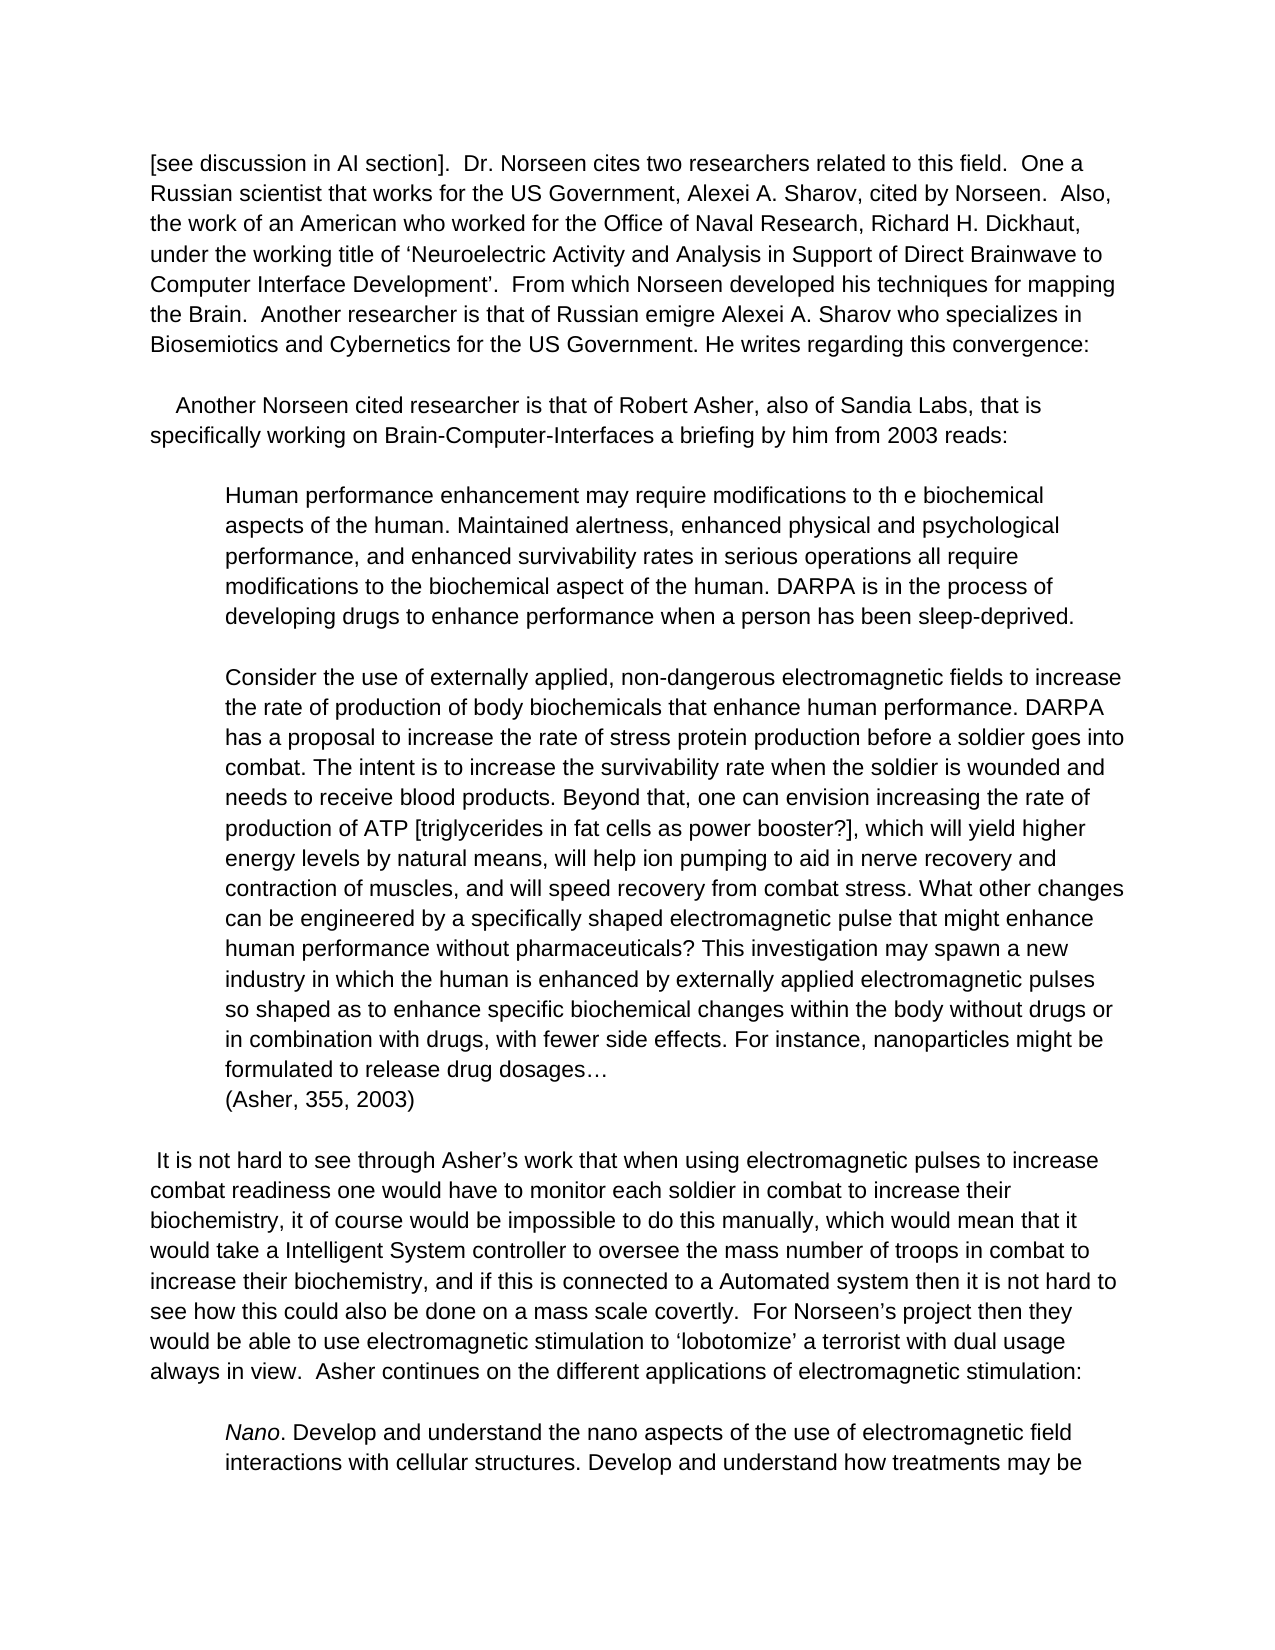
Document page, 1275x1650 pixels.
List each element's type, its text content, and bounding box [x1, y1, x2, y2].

text Human performance enhancement may require modifications to th e biochemical aspects of the human. Maintained alertness, enhanced physical and psychological performance, and enhanced survivability rates in serious operations all require modifications to the biochemical aspect of the human. DARPA is in the process of developing drugs to enhance performance when a person has been sleep-deprived. [225, 482, 1125, 629]
text It is not hard to see through Asher’s work that when using electromagnetic pulses to increase combat readiness one would have to monitor each soldier in combat to increase their biochemistry, it of course would be impossible to do this manually, which would mean that it would take a Intelligent System controller to oversee the mass number of troops in combat to increase their biochemistry, and if this is connected to a Automated system then it is not hard to see how this could also be done on a mass scale covertly. For Norseen’s project then they would be able to use electromagnetic stimulation to ‘lobotomize’ a terrorist with dual usage always in view. Asher continues on the different applications of electromagnetic stimulation: [150, 1147, 1125, 1385]
text Consider the use of externally applied, non-dangerous electromagnetic fields to increase the rate of production of body biochemicals that enhance human performance. DARPA has a proposal to increase the rate of stress protein production before a soldier goes into combat. The intent is to increase the survivability rate when the soldier is wounded and needs to receive blood products. Beyond that, one can envision increasing the rate of production of ATP [triglycerides in fat cells as power booster?], which will yield higher energy levels by natural means, will help ion pumping to aid in nerve recovery and contraction of muscles, and will speed recovery from combat stress. What other changes can be engineered by a specifically shaped electromagnetic pulse that might enhance human performance without pharmaceuticals? This investigation may spawn a new industry in which the human is enhanced by externally applied electromagnetic pulses so shaped as to enhance specific biochemical changes within the body without drugs or in combination with drugs, with fewer side effects. For instance, nanoparticles might be formulated to release drug dosages… [225, 663, 1125, 1083]
text Nano. Develop and understand the nano aspects of the use of electromagnetic field interactions with cellular structures. Develop and understand how treatments may be [225, 1419, 1125, 1475]
text [see discussion in AI section]. Dr. Norseen cites two researchers related to this field. One a Russian scientist that works for the US Government, Alexei A. Sharov, cited by Norseen. Also, the work of an American who worked for the Office of Naval Research, Richard H. Dickhaut, under the working title of ‘Neuroelectric Activity and Analysis in Support of Direct Brainwave to Computer Interface Development’. From which Norseen developed his techniques for mapping the Brain. Another researcher is that of Russian emigre Alexei A. Sharov who specializes in Biosemiotics and Cybernetics for the US Government. He writes regarding this convergence: [150, 150, 1125, 358]
text (Asher, 355, 2003) [225, 1086, 1125, 1113]
text Another Norseen cited researcher is that of Robert Asher, also of Sandia Labs, that is specifically working on Brain-Computer-Interfaces a briefing by him from 2003 reads: [150, 392, 1125, 448]
